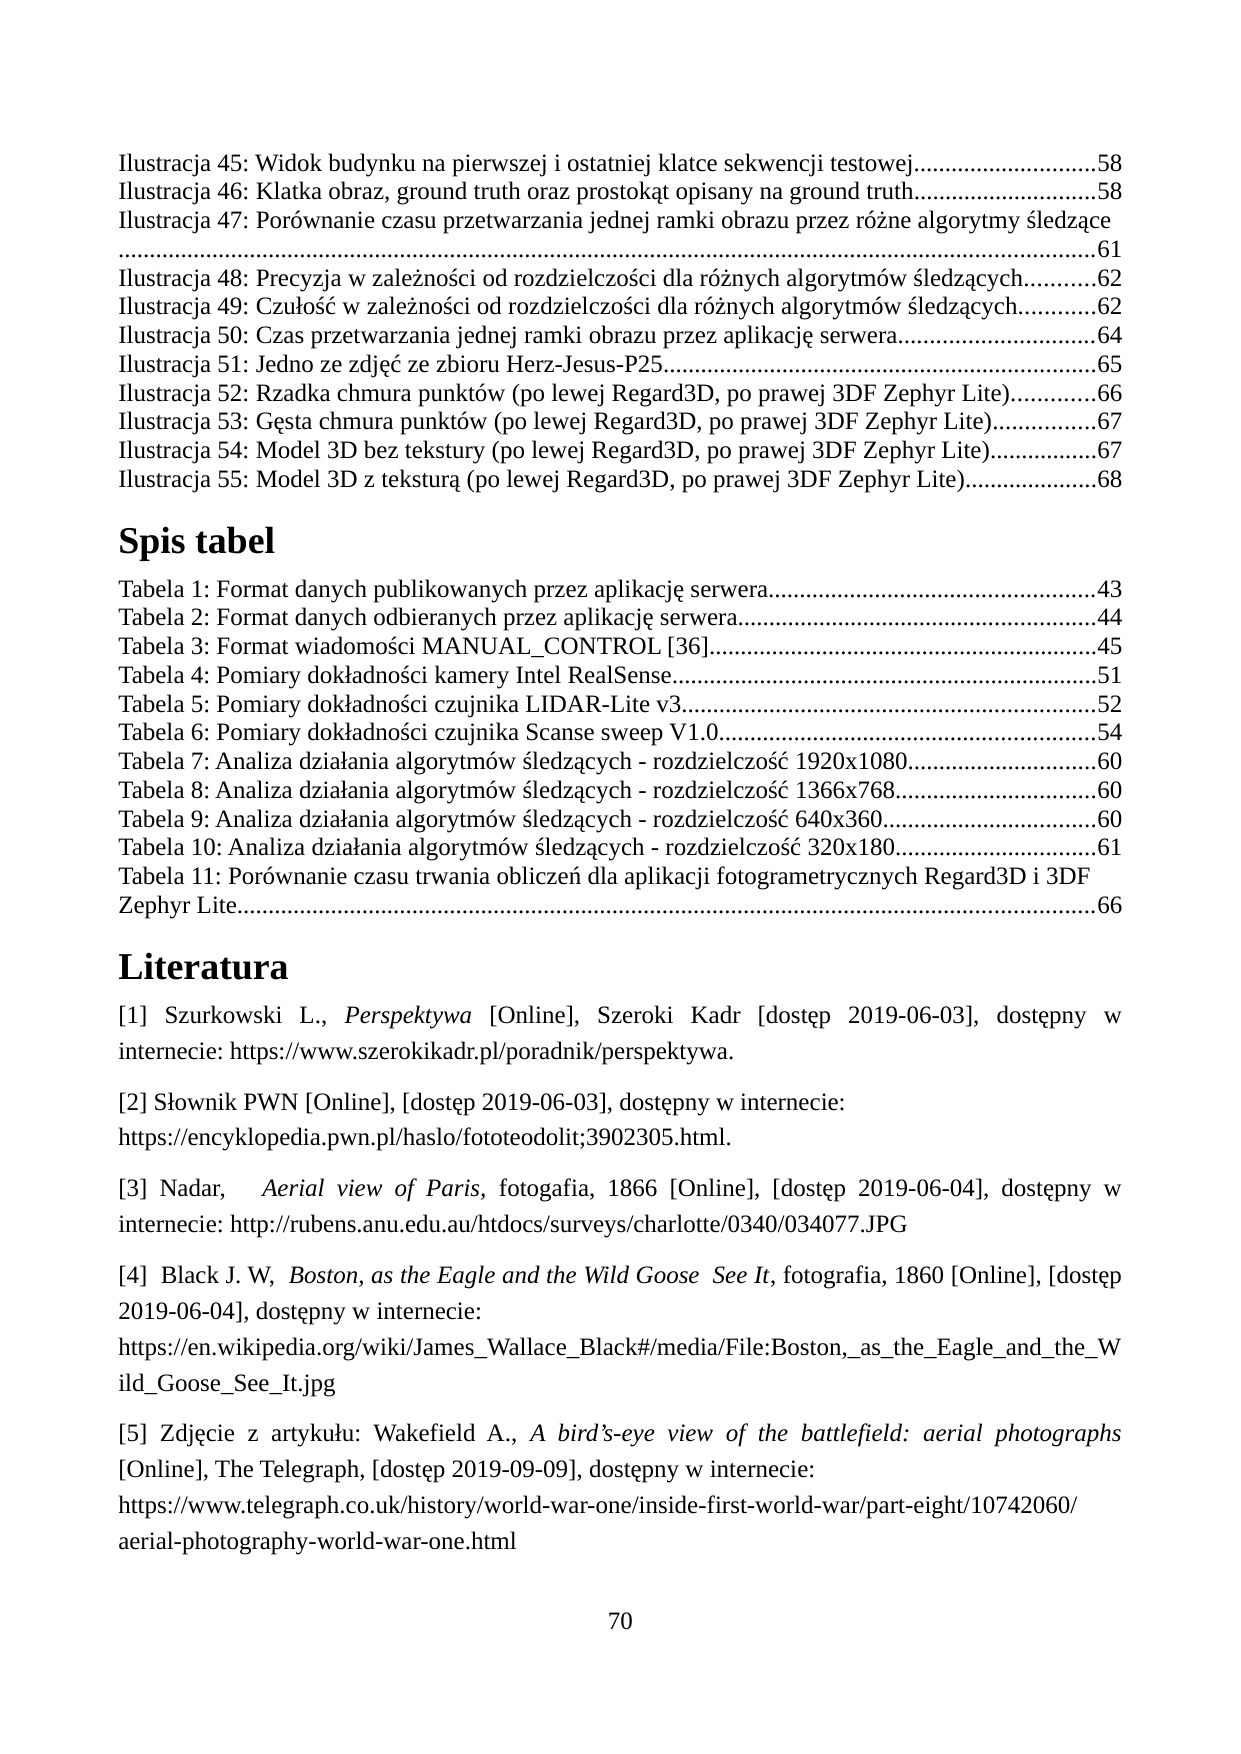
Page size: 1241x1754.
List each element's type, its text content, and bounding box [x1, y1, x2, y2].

subtitle Literatura [118, 944, 1122, 987]
text Tabela 9: Analiza działania algorytmów śledzących - rozdzielczość 640x360 60 [118, 804, 1122, 832]
text Ilustracja 50: Czas przetwarzania jednej ramki obrazu przez aplikację serwera 64 [118, 320, 1122, 349]
text Ilustracja 47: Porównanie czasu przetwarzania jednej ramki obrazu przez różne algorytmy śledzące 61 [118, 205, 1122, 263]
text Tabela 4: Pomiary dokładności kamery Intel RealSense 51 [118, 660, 1122, 689]
text Ilustracja 48: Precyzja w zależności od rozdzielczości dla różnych algorytmów śledzących 62 [118, 263, 1122, 291]
text Tabela 1: Format danych publikowanych przez aplikację serwera 43 [118, 574, 1122, 602]
text Ilustracja 52: Rzadka chmura punktów (po lewej Regard3D, po prawej 3DF Zephyr Lite) 66 [118, 378, 1122, 406]
text [2] Słownik PWN [Online], [dostęp 2019-06-03], dostępny w internecie: https://encyklopedia.pwn.pl/haslo/fototeodolit;3902305.html. [118, 1087, 1122, 1151]
text Tabela 5: Pomiary dokładności czujnika LIDAR-Lite v3 52 [118, 689, 1122, 717]
text Tabela 10: Analiza działania algorytmów śledzących - rozdzielczość 320x180 61 [118, 832, 1122, 861]
text [5] Zdjęcie z artykułu: Wakefield A., A bird’s-eye view of the battlefield: aerial photographs [Online], The Telegraph, [dostęp 2019-09-09], dostępny w internecie: https://www.telegraph.co.uk/history/world-war-one/inside-first-world-war/part-eight/10742060/aerial-photography-world-war-one.html [118, 1418, 1122, 1555]
text Ilustracja 54: Model 3D bez tekstury (po lewej Regard3D, po prawej 3DF Zephyr Lite) 67 [118, 435, 1122, 464]
text Ilustracja 45: Widok budynku na pierwszej i ostatniej klatce sekwencji testowej 58 [118, 148, 1122, 176]
subtitle Spis tabel [118, 518, 1122, 561]
text [1] Szurkowski L., Perspektywa [Online], Szeroki Kadr [dostęp 2019-06-03], dostępny w internecie: https://www.szerokikadr.pl/poradnik/perspektywa. [118, 1000, 1122, 1064]
text [3] Nadar, Aerial view of Paris, fotogafia, 1866 [Online], [dostęp 2019-06-04], dostępny w internecie: http://rubens.anu.edu.au/htdocs/surveys/charlotte/0340/034077.JPG [118, 1173, 1122, 1238]
text [4] Black J. W, Boston, as the Eagle and the Wild Goose See It, fotografia, 1860 [Online], [dostęp 2019-06-04], dostępny w internecie: https://en.wikipedia.org/wiki/James_Wallace_Black#/media/File:Boston,_as_the_Eagle_and_the_Wild_Goose_See_It.jpg [118, 1260, 1122, 1396]
text Ilustracja 49: Czułość w zależności od rozdzielczości dla różnych algorytmów śledzących 62 [118, 291, 1122, 320]
text Tabela 7: Analiza działania algorytmów śledzących - rozdzielczość 1920x1080 60 [118, 746, 1122, 775]
text Tabela 6: Pomiary dokładności czujnika Scanse sweep V1.0 54 [118, 717, 1122, 746]
text Ilustracja 55: Model 3D z teksturą (po lewej Regard3D, po prawej 3DF Zephyr Lite) 68 [118, 464, 1122, 493]
text Tabela 2: Format danych odbieranych przez aplikację serwera 44 [118, 602, 1122, 631]
text Tabela 8: Analiza działania algorytmów śledzących - rozdzielczość 1366x768 60 [118, 775, 1122, 804]
text Ilustracja 53: Gęsta chmura punktów (po lewej Regard3D, po prawej 3DF Zephyr Lite) 67 [118, 406, 1122, 435]
text Tabela 3: Format wiadomości MANUAL_CONTROL [36] 45 [118, 631, 1122, 660]
text Ilustracja 46: Klatka obraz, ground truth oraz prostokąt opisany na ground truth 58 [118, 176, 1122, 205]
text Tabela 11: Porównanie czasu trwania obliczeń dla aplikacji fotogrametrycznych Regard3D i 3DF Zephyr Lite 66 [118, 861, 1122, 919]
text Ilustracja 51: Jedno ze zdjęć ze zbioru Herz-Jesus-P25 65 [118, 349, 1122, 378]
